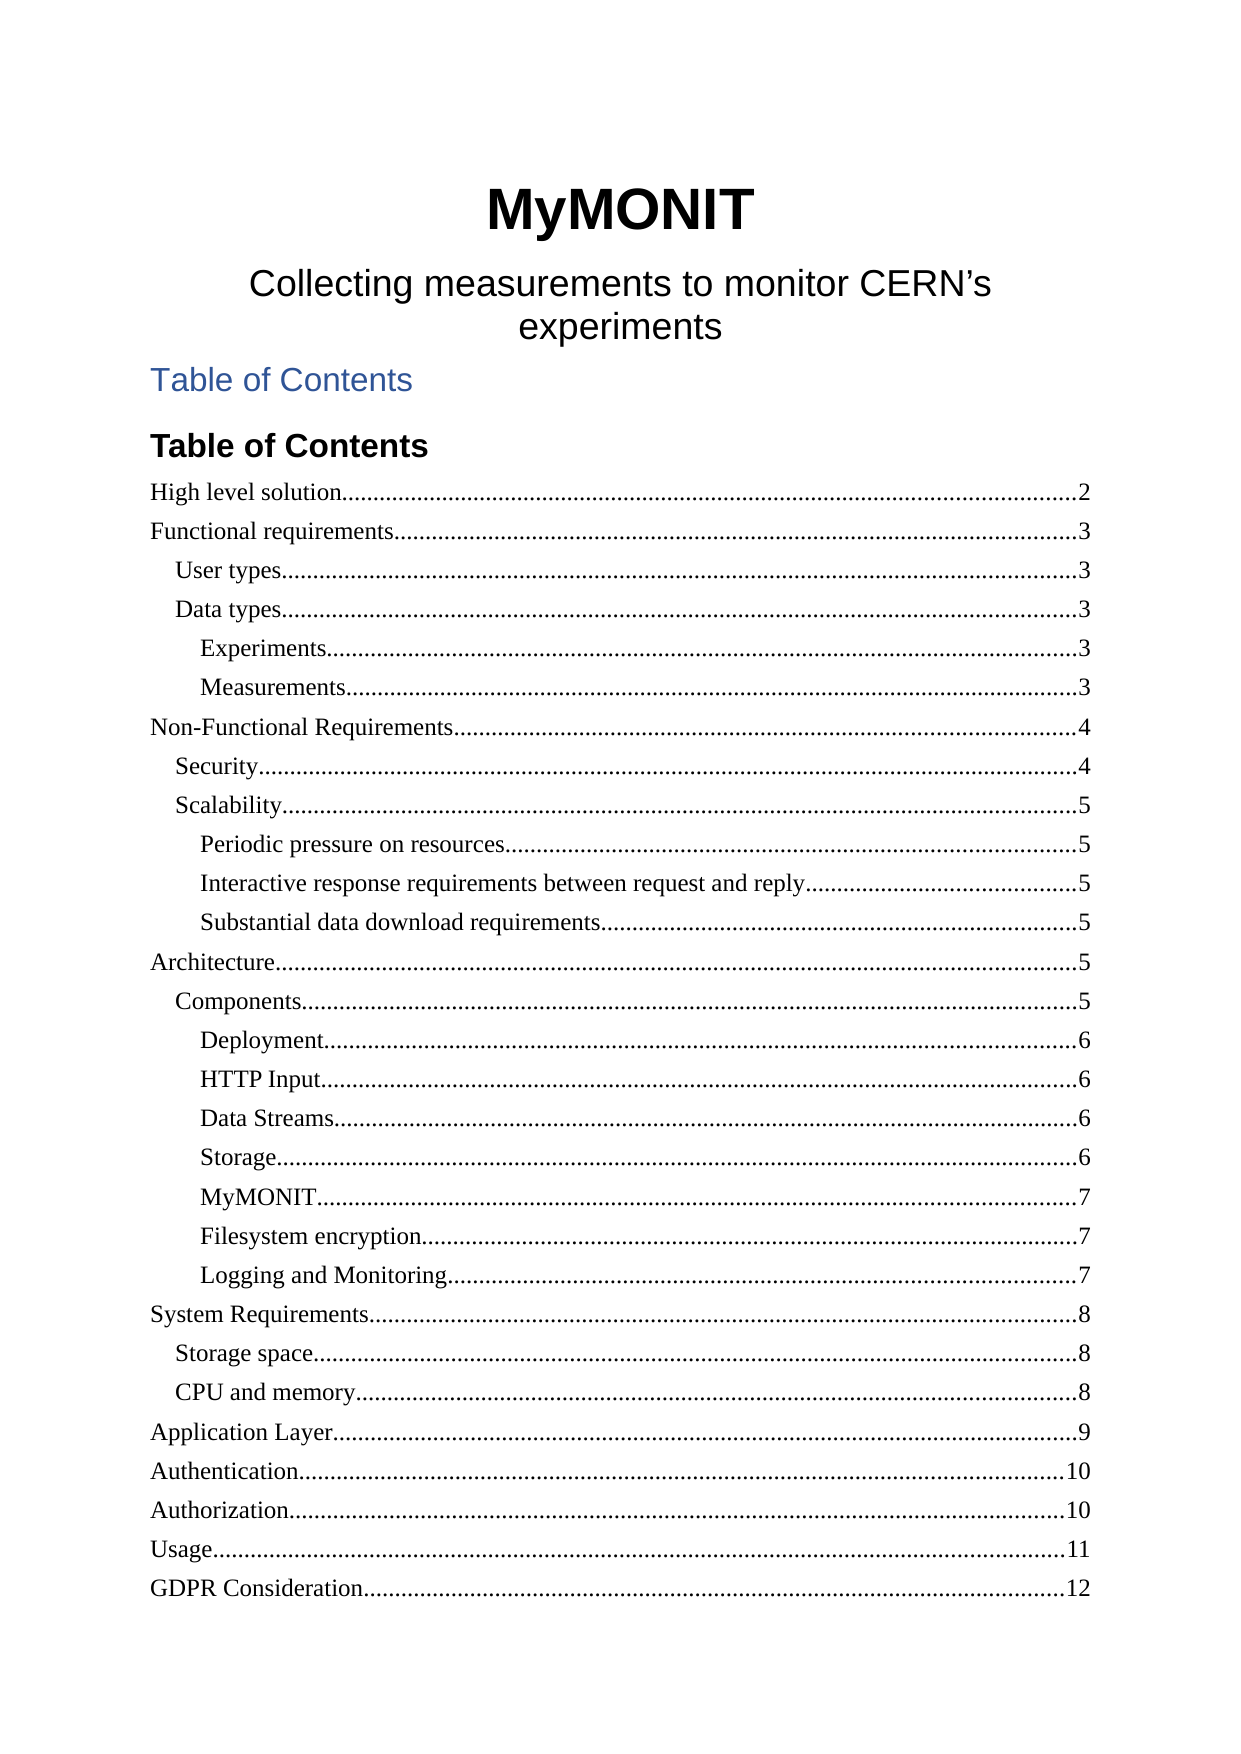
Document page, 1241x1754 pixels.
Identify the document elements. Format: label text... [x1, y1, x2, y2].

text GDPR Consideration 12 [150, 1573, 1091, 1602]
text Experiments 3 [200, 633, 1091, 662]
text Data Streams 6 [200, 1103, 1091, 1132]
text Storage 6 [200, 1142, 1091, 1171]
text Logging and Monitoring 7 [200, 1260, 1091, 1289]
text Measurements 3 [200, 672, 1091, 701]
text Storage space 8 [175, 1338, 1091, 1367]
text CPU and memory 8 [175, 1377, 1091, 1406]
text Scalability 5 [175, 790, 1091, 819]
text System Requirements 8 [150, 1299, 1091, 1328]
text Usage 11 [150, 1534, 1091, 1563]
text User types 3 [175, 555, 1091, 584]
text Architecture 5 [150, 947, 1091, 975]
text Filesystem encryption 7 [200, 1221, 1091, 1249]
text Data types 3 [175, 594, 1091, 623]
subtitle Table of Contents [150, 426, 1091, 464]
text Periodic pressure on resources 5 [200, 829, 1091, 858]
text Deployment 6 [200, 1025, 1091, 1054]
text Authorization 10 [150, 1495, 1091, 1524]
text Functional requirements 3 [150, 516, 1091, 544]
text MyMONIT 7 [200, 1182, 1091, 1210]
text Non-Functional Requirements 4 [150, 712, 1091, 740]
text Security 4 [175, 751, 1091, 779]
text Interactive response requirements between request and reply 5 [200, 868, 1091, 897]
text Application Layer 9 [150, 1417, 1091, 1445]
title MyMONIT [150, 175, 1091, 242]
text Substantial data download requirements 5 [200, 907, 1091, 936]
text High level solution 2 [150, 477, 1091, 505]
subtitle Collecting measurements to monitor CERN’s experiments [150, 261, 1091, 347]
text Authentication 10 [150, 1456, 1091, 1484]
text Components 5 [175, 986, 1091, 1014]
text HTTP Input 6 [200, 1064, 1091, 1093]
subtitle Table of Contents [150, 359, 1091, 398]
